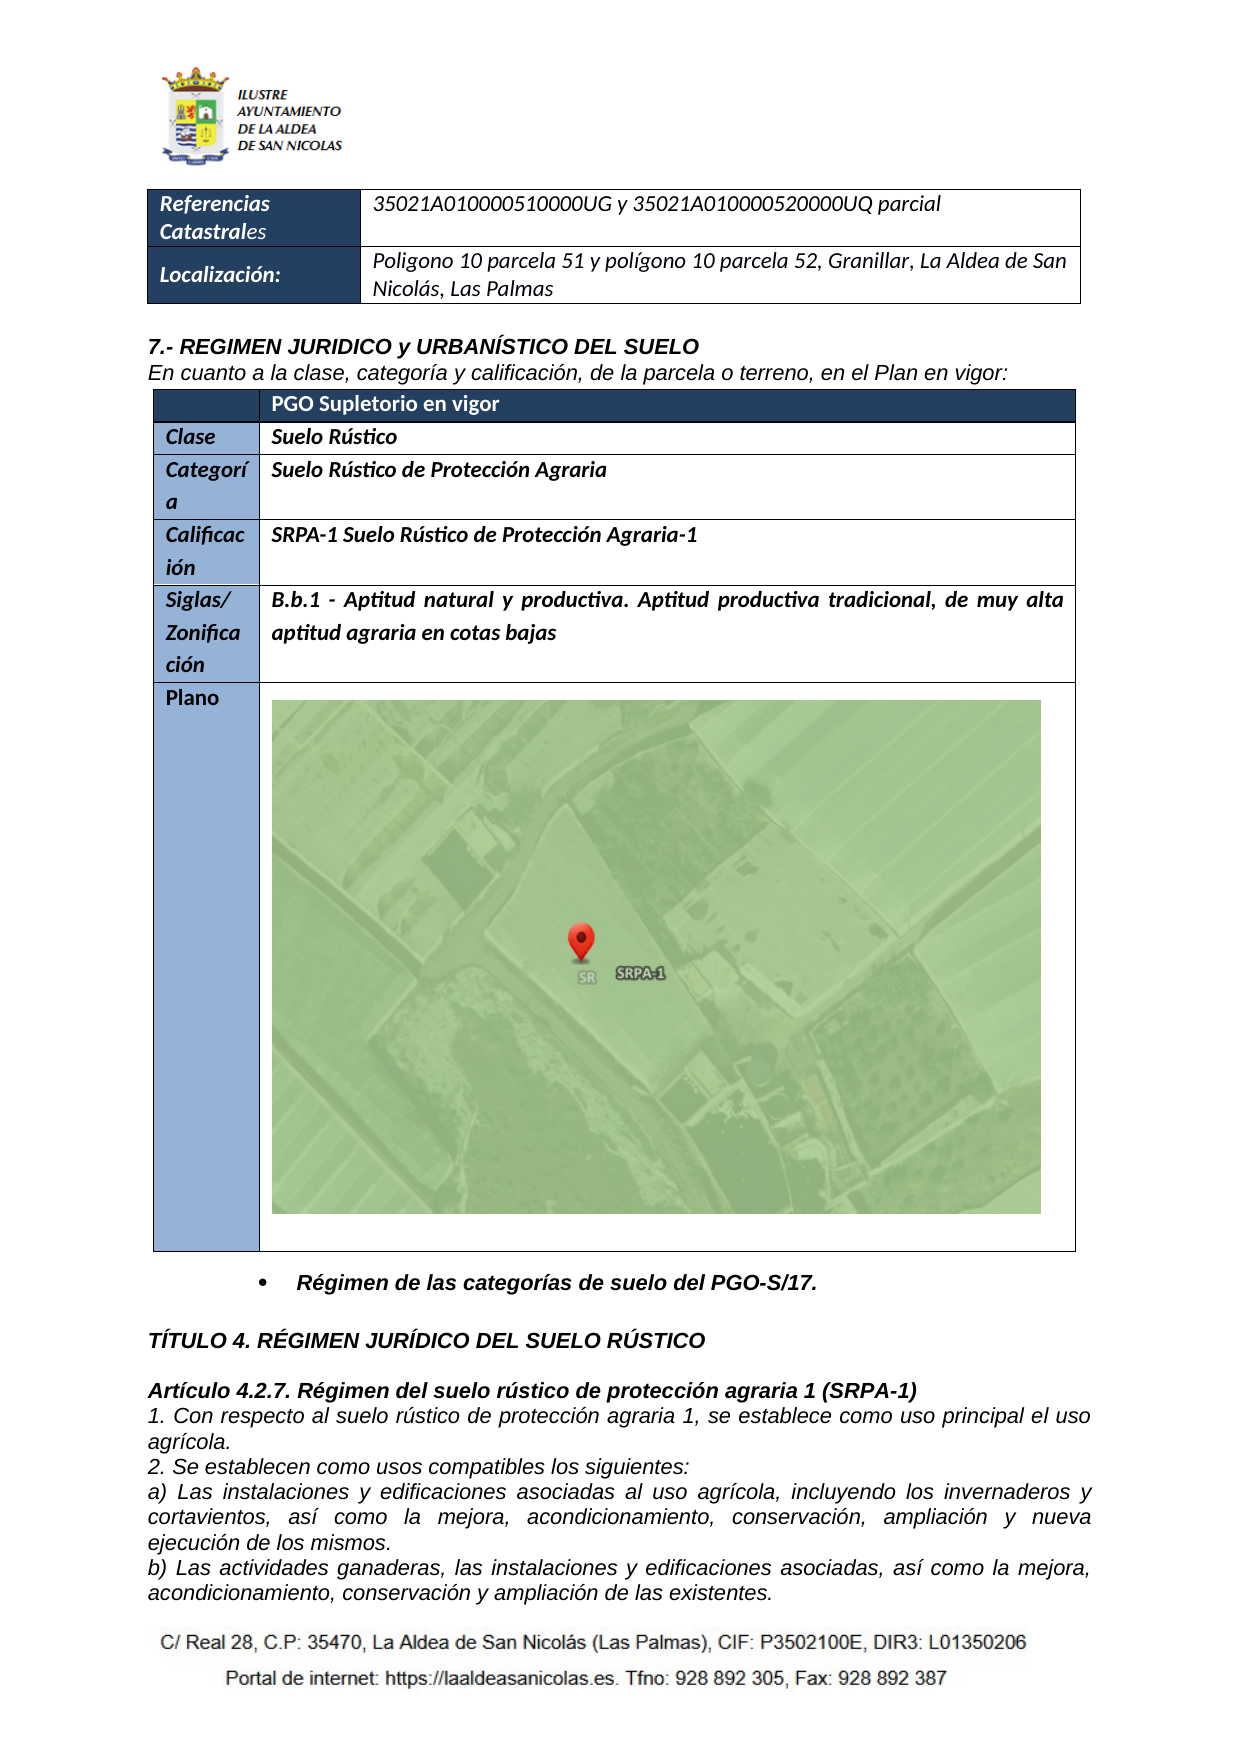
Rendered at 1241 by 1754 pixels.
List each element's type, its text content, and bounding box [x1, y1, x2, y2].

text 1. Con respecto al suelo rústico de protección agraria 1, se establece como uso principal el uso agrícola. [148, 1403, 1093, 1454]
table_header 35021A010000510000UG y 35021A010000520000UQ parcial [361, 190, 1080, 246]
text 2. Se establecen como usos compatibles los siguientes: [148, 1454, 1093, 1479]
text En cuanto a la clase, categoría y calificación, de la parcela o terreno, en el Plan en vigor: [148, 359, 1093, 385]
table_cell [260, 683, 1075, 1251]
table_cell Suelo Rústico de Protección Agraria [260, 455, 1075, 519]
table_cell Calificación [154, 520, 259, 584]
picture [148, 59, 358, 173]
table_cell Poligono 10 parcela 51 y polígono 10 parcela 52, Granillar, La Aldea de San Nicolás, Las Palmas [361, 247, 1080, 303]
text b) Las actividades ganaderas, las instalaciones y edificaciones asociadas, así como la mejora, acondicionamiento, conservación y ampliación de las existentes. [148, 1554, 1093, 1605]
table_cell Categoría [154, 455, 259, 519]
picture [148, 1626, 1034, 1694]
table_header Referencias Catastrales [148, 190, 360, 246]
table_cell SRPA-1 Suelo Rústico de Protección Agraria-1 [260, 520, 1075, 584]
table_header [154, 390, 259, 421]
text Artículo 4.2.7. Régimen del suelo rústico de protección agraria 1 (SRPA-1) [148, 1378, 1093, 1403]
picture [272, 700, 1040, 1214]
table_cell Suelo Rústico [260, 423, 1075, 454]
text a) Las instalaciones y edificaciones asociadas al uso agrícola, incluyendo los invernaderos y cortavientos, así como la mejora, acondicionamiento, conservación, ampliación y nueva ejecución de los mismos. [148, 1479, 1093, 1554]
table_cell Siglas/ Zonificación [154, 586, 259, 682]
text 7.- REGIMEN JURIDICO y URBANÍSTICO DEL SUELO [148, 334, 1093, 359]
table_header PGO Supletorio en vigor [260, 390, 1075, 421]
table_cell Plano [154, 683, 259, 1251]
list Régimen de las categorías de suelo del PGO-S/17. [259, 1270, 1093, 1295]
table_cell Localización: [148, 247, 360, 303]
table_cell B.b.1 - Aptitud natural y productiva. Aptitud productiva tradicional, de muy alta aptitud agraria en cotas bajas [260, 586, 1075, 682]
table_cell Clase [154, 423, 259, 454]
text TÍTULO 4. RÉGIMEN JURÍDICO DEL SUELO RÚSTICO [148, 1328, 1093, 1353]
